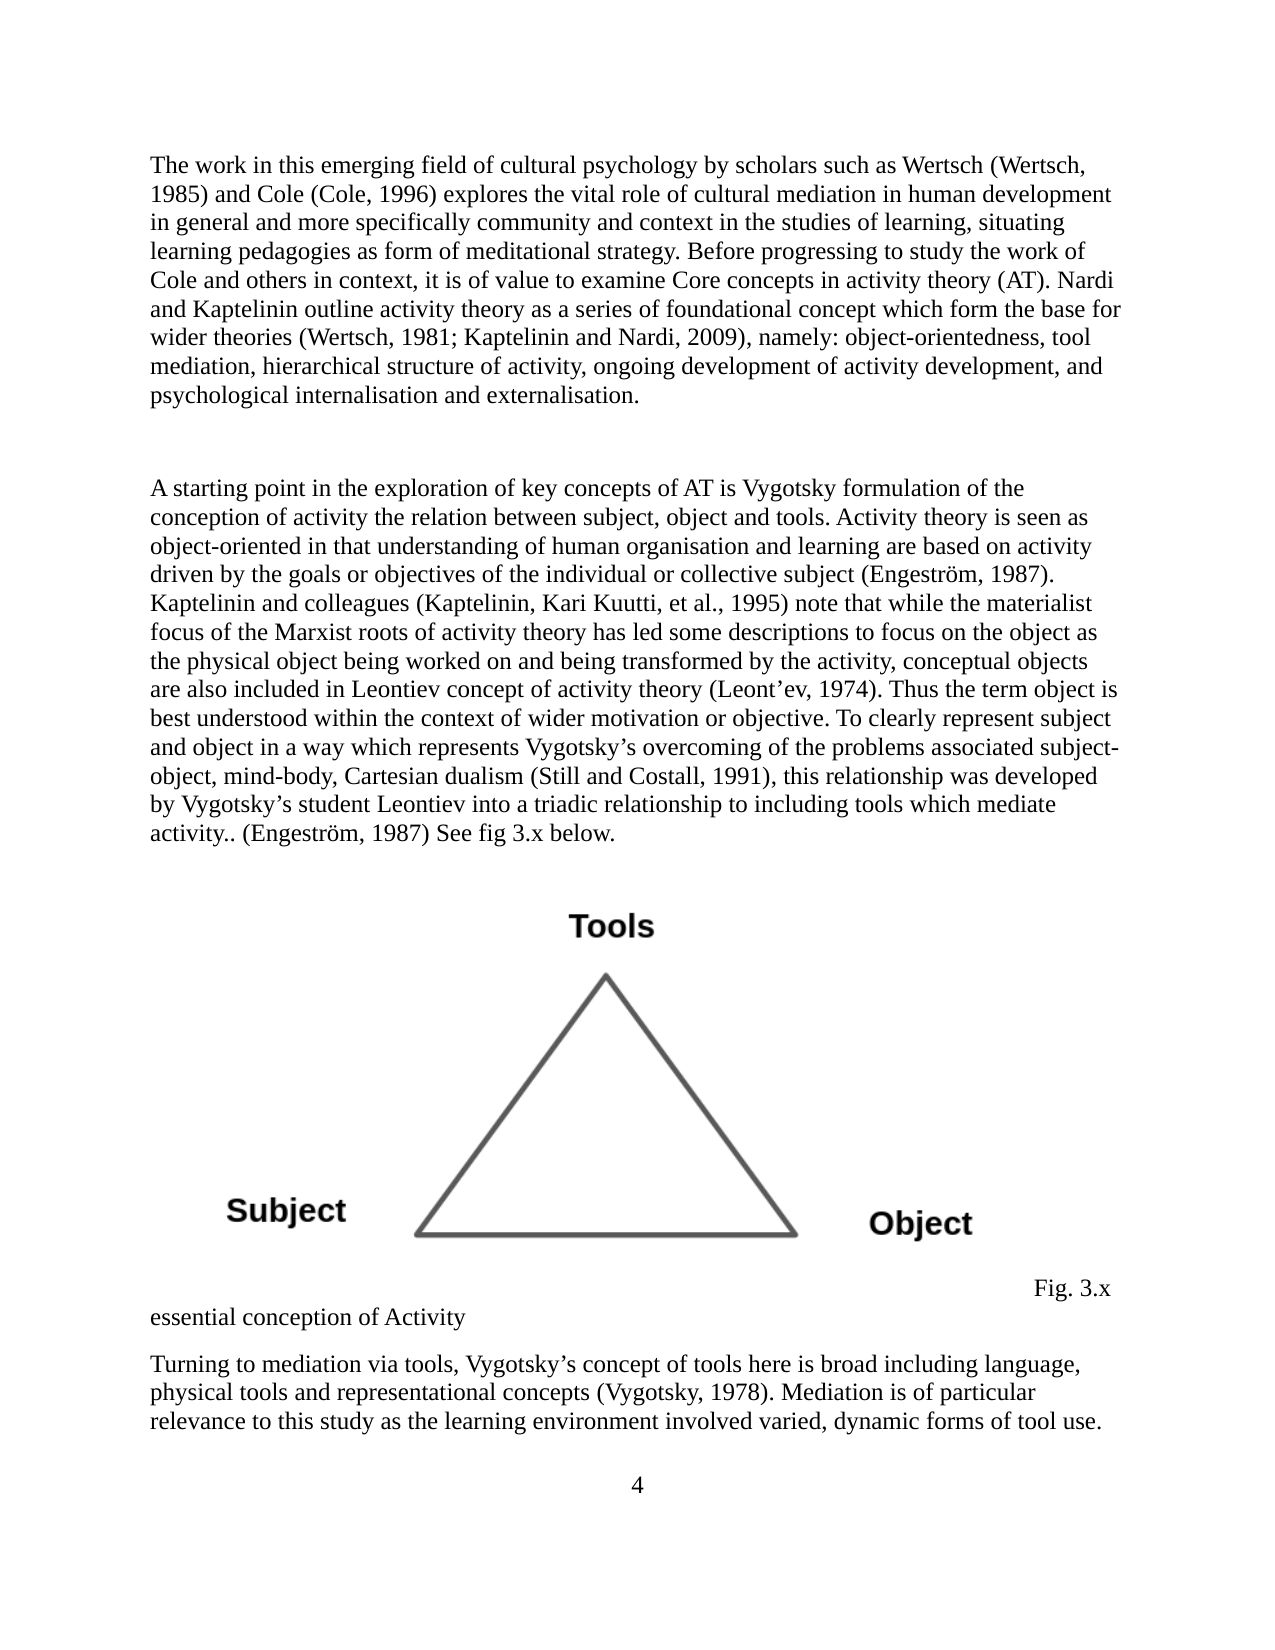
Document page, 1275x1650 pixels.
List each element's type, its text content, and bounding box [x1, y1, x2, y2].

text The work in this emerging field of cultural psychology by scholars such as Wertsch (Wertsch, 1985) and Cole (Cole, 1996) explores the vital role of cultural mediation in human development in general and more specifically community and context in the studies of learning, situating learning pedagogies as form of meditational strategy. Before progressing to study the work of Cole and others in context, it is of value to examine Core concepts in activity theory (AT). Nardi and Kaptelinin outline activity theory as a series of foundational concept which form the base for wider theories (Wertsch, 1981; Kaptelinin and Nardi, 2009), namely: object-orientedness, tool mediation, hierarchical structure of activity, ongoing development of activity development, and psychological internalisation and externalisation. [150, 150, 1125, 409]
picture [150, 865, 1028, 1297]
text A starting point in the exploration of key concepts of AT is Vygotsky formulation of the conception of activity the relation between subject, object and tools. Activity theory is seen as object-oriented in that understanding of human organisation and learning are based on activity driven by the goals or objectives of the individual or collective subject (Engeström, 1987). Kaptelinin and colleagues (Kaptelinin, Kari Kuutti, et al., 1995) note that while the materialist focus of the Marxist roots of activity theory has led some descriptions to focus on the object as the physical object being worked on and being transformed by the activity, conceptual objects are also included in Leontiev concept of activity theory (Leont’ev, 1974). Thus the term object is best understood within the context of wider motivation or objective. To clearly represent subject and object in a way which represents Vygotsky’s overcoming of the problems associated subject-object, mind-body, Cartesian dualism (Still and Costall, 1991), this relationship was developed by Vygotsky’s student Leontiev into a triadic relationship to including tools which mediate activity.. (Engeström, 1987) See fig 3.x below. [150, 473, 1125, 847]
text Fig. 3.x essential conception of Activity [150, 1297, 1125, 1331]
text Turning to mediation via tools, Vygotsky’s concept of tools here is broad including language, physical tools and representational concepts (Vygotsky, 1978). Mediation is of particular relevance to this study as the learning environment involved varied, dynamic forms of tool use. [150, 1349, 1125, 1435]
